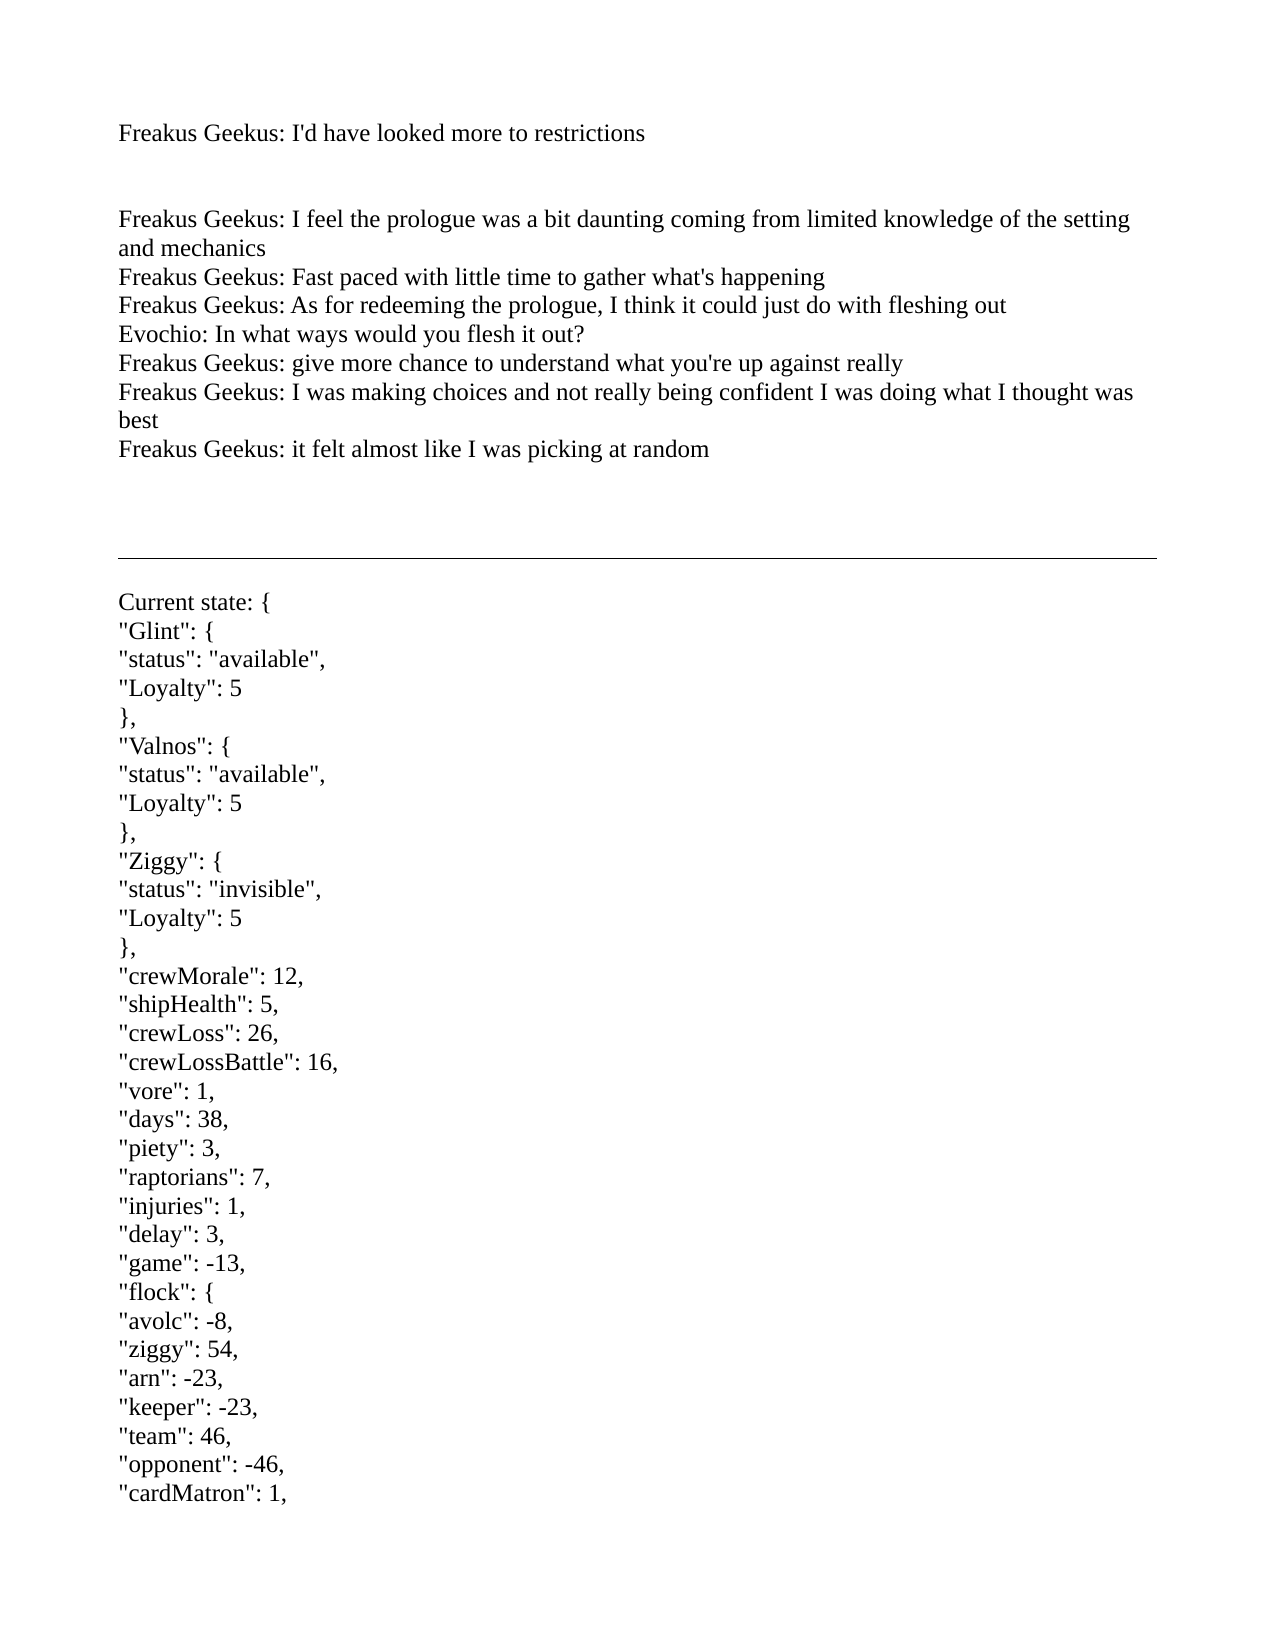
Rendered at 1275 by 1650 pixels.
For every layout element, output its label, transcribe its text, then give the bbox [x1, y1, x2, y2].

text "avolc": -8, [118, 1306, 1157, 1334]
text "Loyalty": 5 [118, 903, 1157, 932]
text Freakus Geekus: I was making choices and not really being confident I was doing what I thought was best [118, 377, 1157, 434]
text Freakus Geekus: As for redeeming the prologue, I think it could just do with fleshing out [118, 291, 1157, 319]
text "delay": 3, [118, 1219, 1157, 1248]
text "crewMorale": 12, [118, 961, 1157, 989]
text "raptorians": 7, [118, 1162, 1157, 1191]
text "Glint": { [118, 616, 1157, 644]
text "arn": -23, [118, 1363, 1157, 1392]
text "shipHealth": 5, [118, 989, 1157, 1018]
text Freakus Geekus: I'd have looked more to restrictions [118, 118, 1157, 147]
text "Loyalty": 5 [118, 673, 1157, 702]
text "cardMatron": 1, [118, 1478, 1157, 1507]
text "vore": 1, [118, 1076, 1157, 1104]
text "days": 38, [118, 1104, 1157, 1133]
text "piety": 3, [118, 1133, 1157, 1162]
text "keeper": -23, [118, 1392, 1157, 1421]
text Freakus Geekus: Fast paced with little time to gather what's happening [118, 262, 1157, 291]
text Freakus Geekus: it felt almost like I was picking at random [118, 434, 1157, 463]
text "status": "available", [118, 644, 1157, 673]
text Freakus Geekus: I feel the prologue was a bit daunting coming from limited knowledge of the setting and mechanics [118, 204, 1157, 262]
text "opponent": -46, [118, 1449, 1157, 1478]
text "game": -13, [118, 1248, 1157, 1277]
text "status": "available", [118, 759, 1157, 788]
text }, [118, 702, 1157, 731]
text "flock": { [118, 1277, 1157, 1306]
text "team": 46, [118, 1421, 1157, 1449]
text "injuries": 1, [118, 1191, 1157, 1219]
text "ziggy": 54, [118, 1334, 1157, 1363]
text "Valnos": { [118, 731, 1157, 759]
text }, [118, 932, 1157, 961]
text "crewLossBattle": 16, [118, 1047, 1157, 1076]
text Freakus Geekus: give more chance to understand what you're up against really [118, 348, 1157, 377]
text Evochio: In what ways would you flesh it out? [118, 319, 1157, 348]
text Current state: { [118, 587, 1157, 616]
text "Loyalty": 5 [118, 788, 1157, 817]
text "Ziggy": { [118, 846, 1157, 874]
text }, [118, 817, 1157, 846]
text "crewLoss": 26, [118, 1018, 1157, 1047]
text "status": "invisible", [118, 874, 1157, 903]
